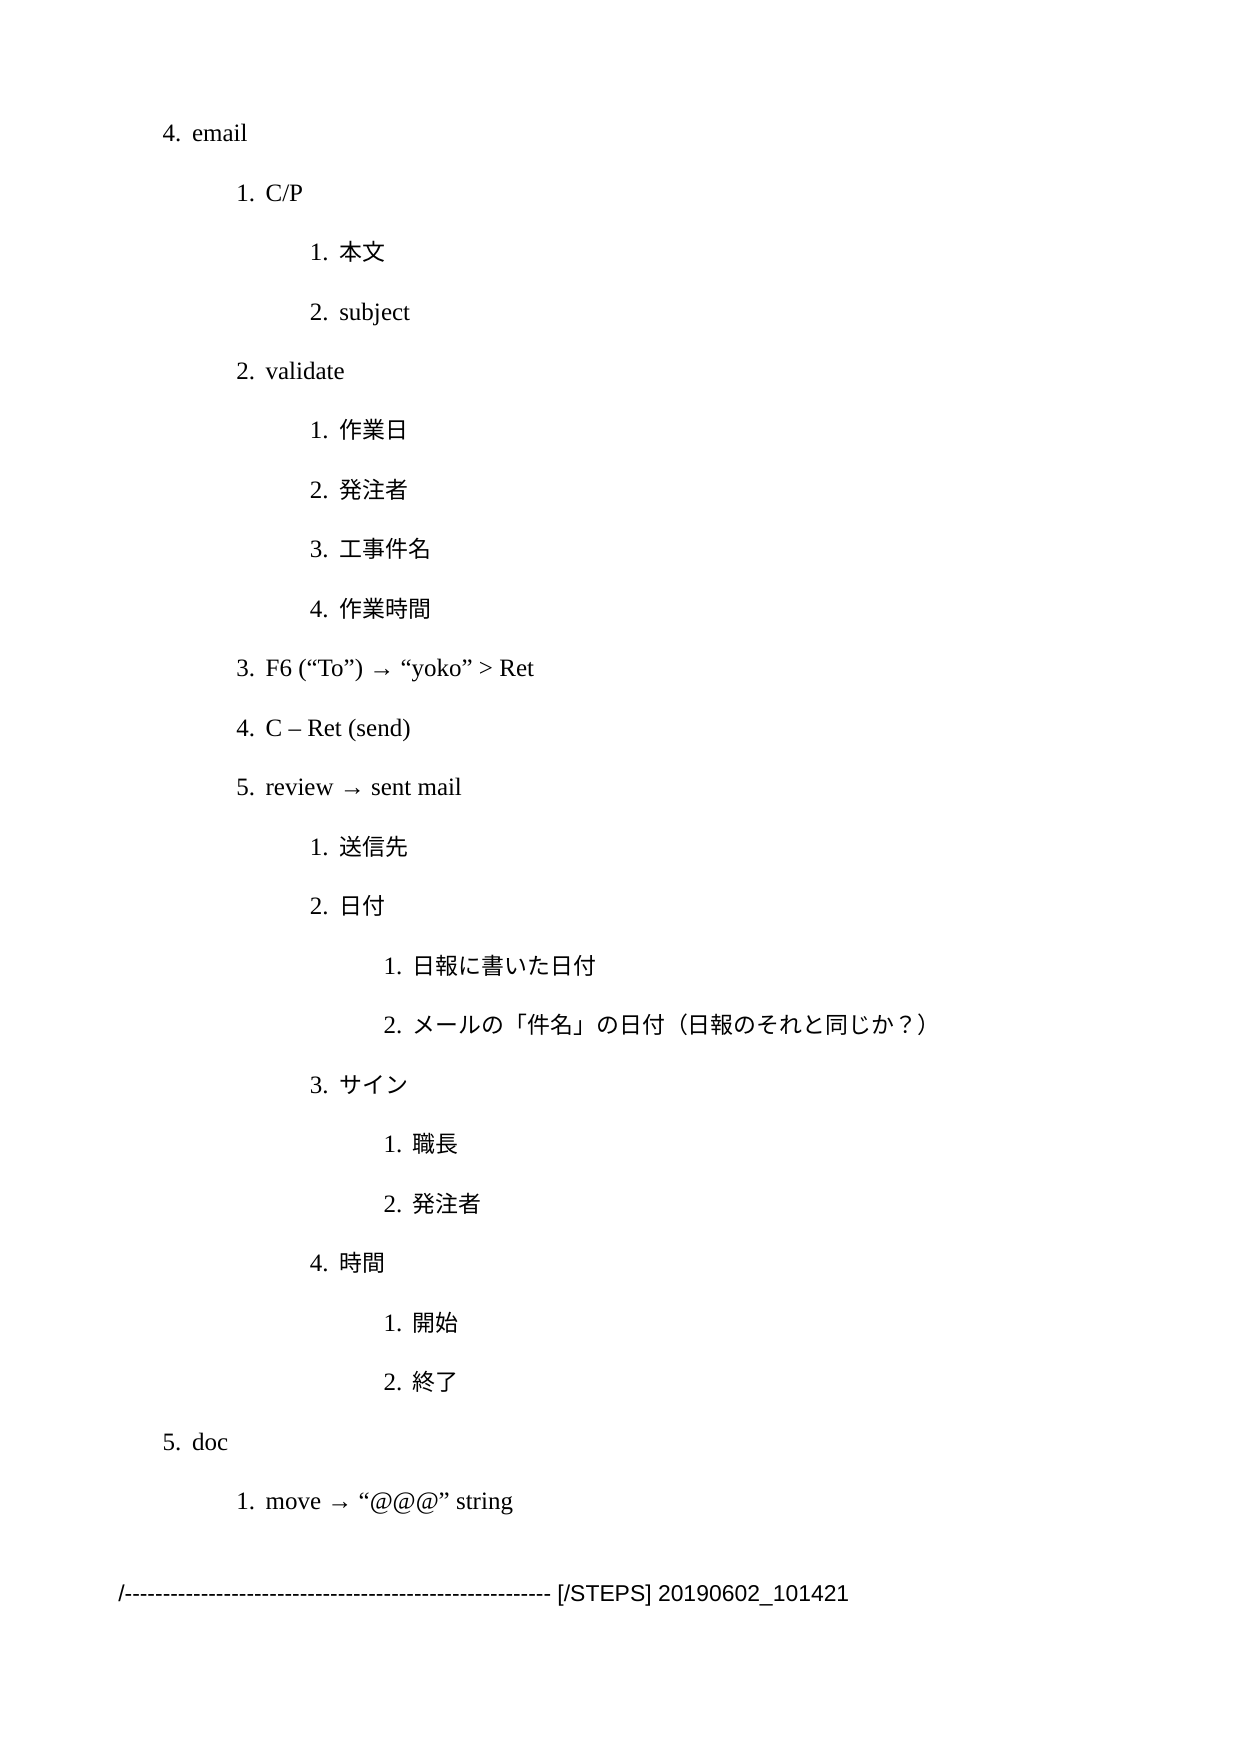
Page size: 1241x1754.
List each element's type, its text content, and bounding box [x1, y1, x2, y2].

text /-------------------------------------------------------- [/STEPS] 20190602_101421 [118, 1580, 1122, 1606]
list 開始 [383, 1308, 1122, 1336]
list 送信先 [309, 832, 1122, 861]
list review → sent mail [236, 772, 1122, 801]
list 時間 [309, 1248, 1122, 1277]
list email [162, 118, 1122, 147]
list 職長 [383, 1129, 1122, 1158]
list 本文 [309, 237, 1122, 266]
list サイン [309, 1070, 1122, 1098]
list C – Ret (send) [236, 713, 1122, 742]
list 作業日 [309, 416, 1122, 444]
list C/P [236, 178, 1122, 206]
list メールの「件名」の日付（日報のそれと同じか？） [383, 1010, 1122, 1039]
list F6 (“To”) → “yoko” > Ret [236, 653, 1122, 682]
list doc [162, 1427, 1122, 1455]
list validate [236, 356, 1122, 385]
list 発注者 [383, 1189, 1122, 1217]
list move → “@@@” string [236, 1486, 1122, 1515]
list 日付 [309, 891, 1122, 920]
list subject [309, 297, 1122, 325]
list 日報に書いた日付 [383, 951, 1122, 979]
list 作業時間 [309, 594, 1122, 623]
list 発注者 [309, 475, 1122, 504]
list 工事件名 [309, 534, 1122, 563]
list 終了 [383, 1367, 1122, 1396]
